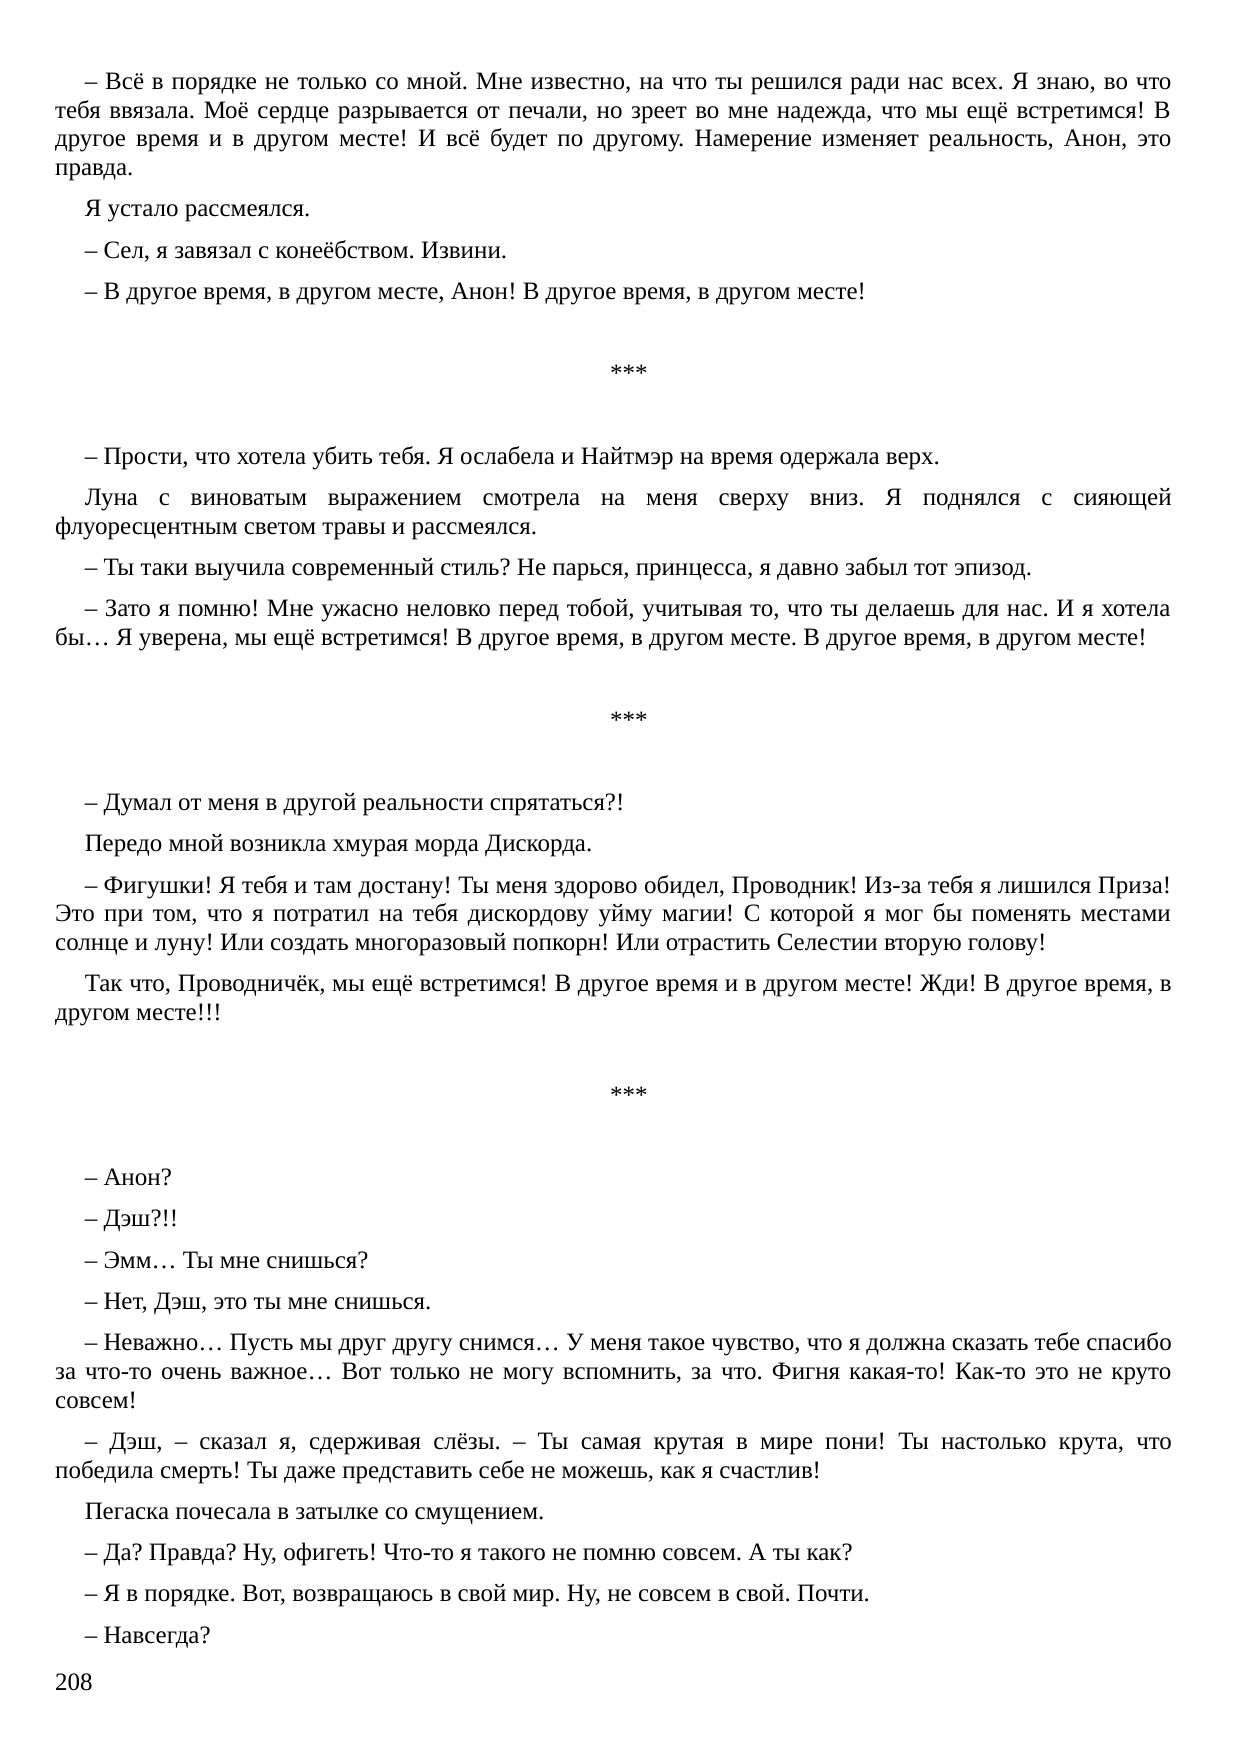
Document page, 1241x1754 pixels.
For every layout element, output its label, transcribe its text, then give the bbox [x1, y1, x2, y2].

text Пегаска почесала в затылке со смущением. [55, 1496, 1173, 1525]
text – Ты таки выучила современный стиль? Не парься, принцесса, я давно забыл тот эпизод. [55, 552, 1173, 581]
text – Неважно… Пусть мы друг другу снимся… У меня такое чувство, что я должна сказать тебе спасибо за что-то очень важное… Вот только не могу вспомнить, за что. Фигня какая-то! Как-то это не круто совсем! [55, 1327, 1173, 1413]
text – Навсегда? [55, 1620, 1173, 1648]
text Передо мной возникла хмурая морда Дискорда. [55, 828, 1173, 857]
text Так что, Проводничёк, мы ещё встретимся! В другое время и в другом месте! Жди! В другое время, в другом месте!!! [55, 968, 1173, 1026]
text – Прости, что хотела убить тебя. Я ослабела и Найтмэр на время одержала верх. [55, 441, 1173, 470]
text Луна с виноватым выражением смотрела на меня сверху вниз. Я поднялся с сияющей флуоресцентным светом травы и рассмеялся. [55, 482, 1173, 540]
text – Зато я помню! Мне ужасно неловко перед тобой, учитывая то, что ты делаешь для нас. И я хотела бы… Я уверена, мы ещё встретимся! В другое время, в другом месте. В другое время, в другом месте! [55, 593, 1173, 651]
text Я устало рассмеялся. [55, 193, 1173, 222]
text – Дэш?!! [55, 1203, 1173, 1232]
text *** [55, 358, 1173, 387]
text – Нет, Дэш, это ты мне снишься. [55, 1286, 1173, 1315]
text – Фигушки! Я тебя и там достану! Ты меня здорово обидел, Проводник! Из-за тебя я лишился Приза! Это при том, что я потратил на тебя дискордову уйму магии! С которой я мог бы поменять местами солнце и луну! Или создать многоразовый попкорн! Или отрастить Селестии вторую голову! [55, 870, 1173, 956]
text – Думал от меня в другой реальности спрятаться?! [55, 787, 1173, 816]
text – Всё в порядке не только со мной. Мне известно, на что ты решился ради нас всех. Я знаю, во что тебя ввязала. Моё сердце разрывается от печали, но зреет во мне надежда, что мы ещё встретимся! В другое время и в другом месте! И всё будет по другому. Намерение изменяет реальность, Анон, это правда. [55, 66, 1173, 181]
text – Дэш, – сказал я, сдерживая слёзы. – Ты самая крутая в мире пони! Ты настолько крута, что победила смерть! Ты даже представить себе не можешь, как я счастлив! [55, 1426, 1173, 1483]
text *** [55, 705, 1173, 733]
text – Я в порядке. Вот, возвращаюсь в свой мир. Ну, не совсем в свой. Почти. [55, 1578, 1173, 1607]
text – Эмм… Ты мне снишься? [55, 1245, 1173, 1273]
text – В другое время, в другом месте, Анон! В другое время, в другом месте! [55, 276, 1173, 305]
text – Да? Правда? Ну, офигеть! Что-то я такого не помню совсем. А ты как? [55, 1537, 1173, 1566]
text – Сел, я завязал с конеёбством. Извини. [55, 235, 1173, 263]
text – Анон? [55, 1162, 1173, 1191]
text *** [55, 1080, 1173, 1108]
